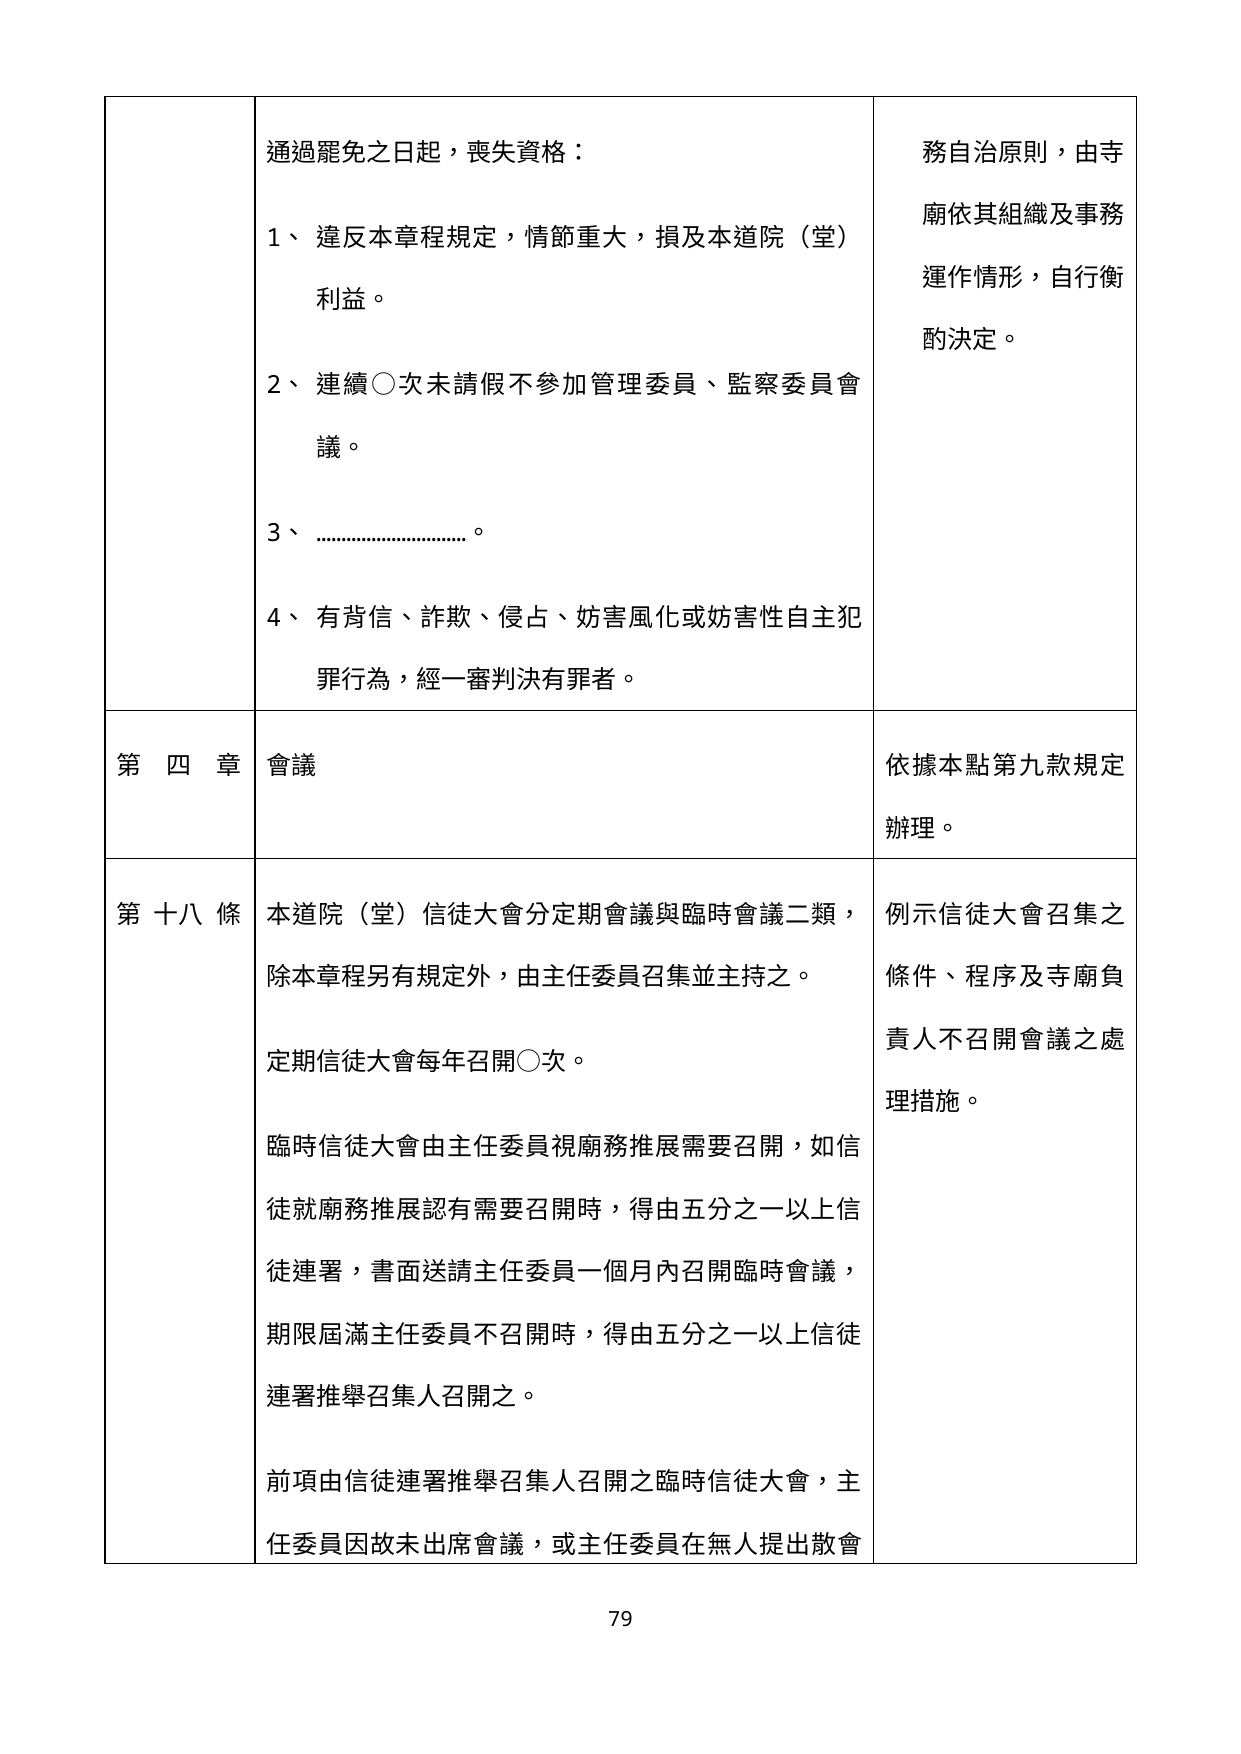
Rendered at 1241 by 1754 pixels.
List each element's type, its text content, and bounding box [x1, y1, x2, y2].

table_cell 通過罷免之日起，喪失資格： 違反本章程規定，情節重大，損及本道院（堂）利益。 連續○次未請假不參加管理委員、監察委員會議。 …………………………。 有背信、詐欺、侵占、妨害風化或妨害性自主犯罪行為，經一審判決有罪者。 [256, 97, 873, 710]
table_cell 第 十八 條 [106, 859, 254, 1563]
table_cell 本道院（堂）信徒大會分定期會議與臨時會議二類，除本章程另有規定外，由主任委員召集並主持之。 定期信徒大會每年召開○次。 臨時信徒大會由主任委員視廟務推展需要召開，如信徒就廟務推展認有需要召開時，得由五分之一以上信徒連署，書面送請主任委員一個月內召開臨時會議，期限屆滿主任委員不召開時，得由五分之一以上信徒連署推舉召集人召開之。 前項由信徒連署推舉召集人召開之臨時信徒大會，主任委員因故未出席會議，或主任委員在無人提出散會 [256, 859, 873, 1563]
table_cell [106, 97, 254, 710]
table_cell 依據本點第九款規定辦理。 [874, 711, 1136, 858]
table_cell 第 四 章 [106, 711, 254, 858]
table_cell 例示信徒大會召集之條件、程序及寺廟負責人不召開會議之處理措施。 [874, 859, 1136, 1563]
table_cell 會議 [256, 711, 873, 858]
table_cell 務自治原則，由寺廟依其組織及事務運作情形，自行衡酌決定。 [874, 97, 1136, 710]
